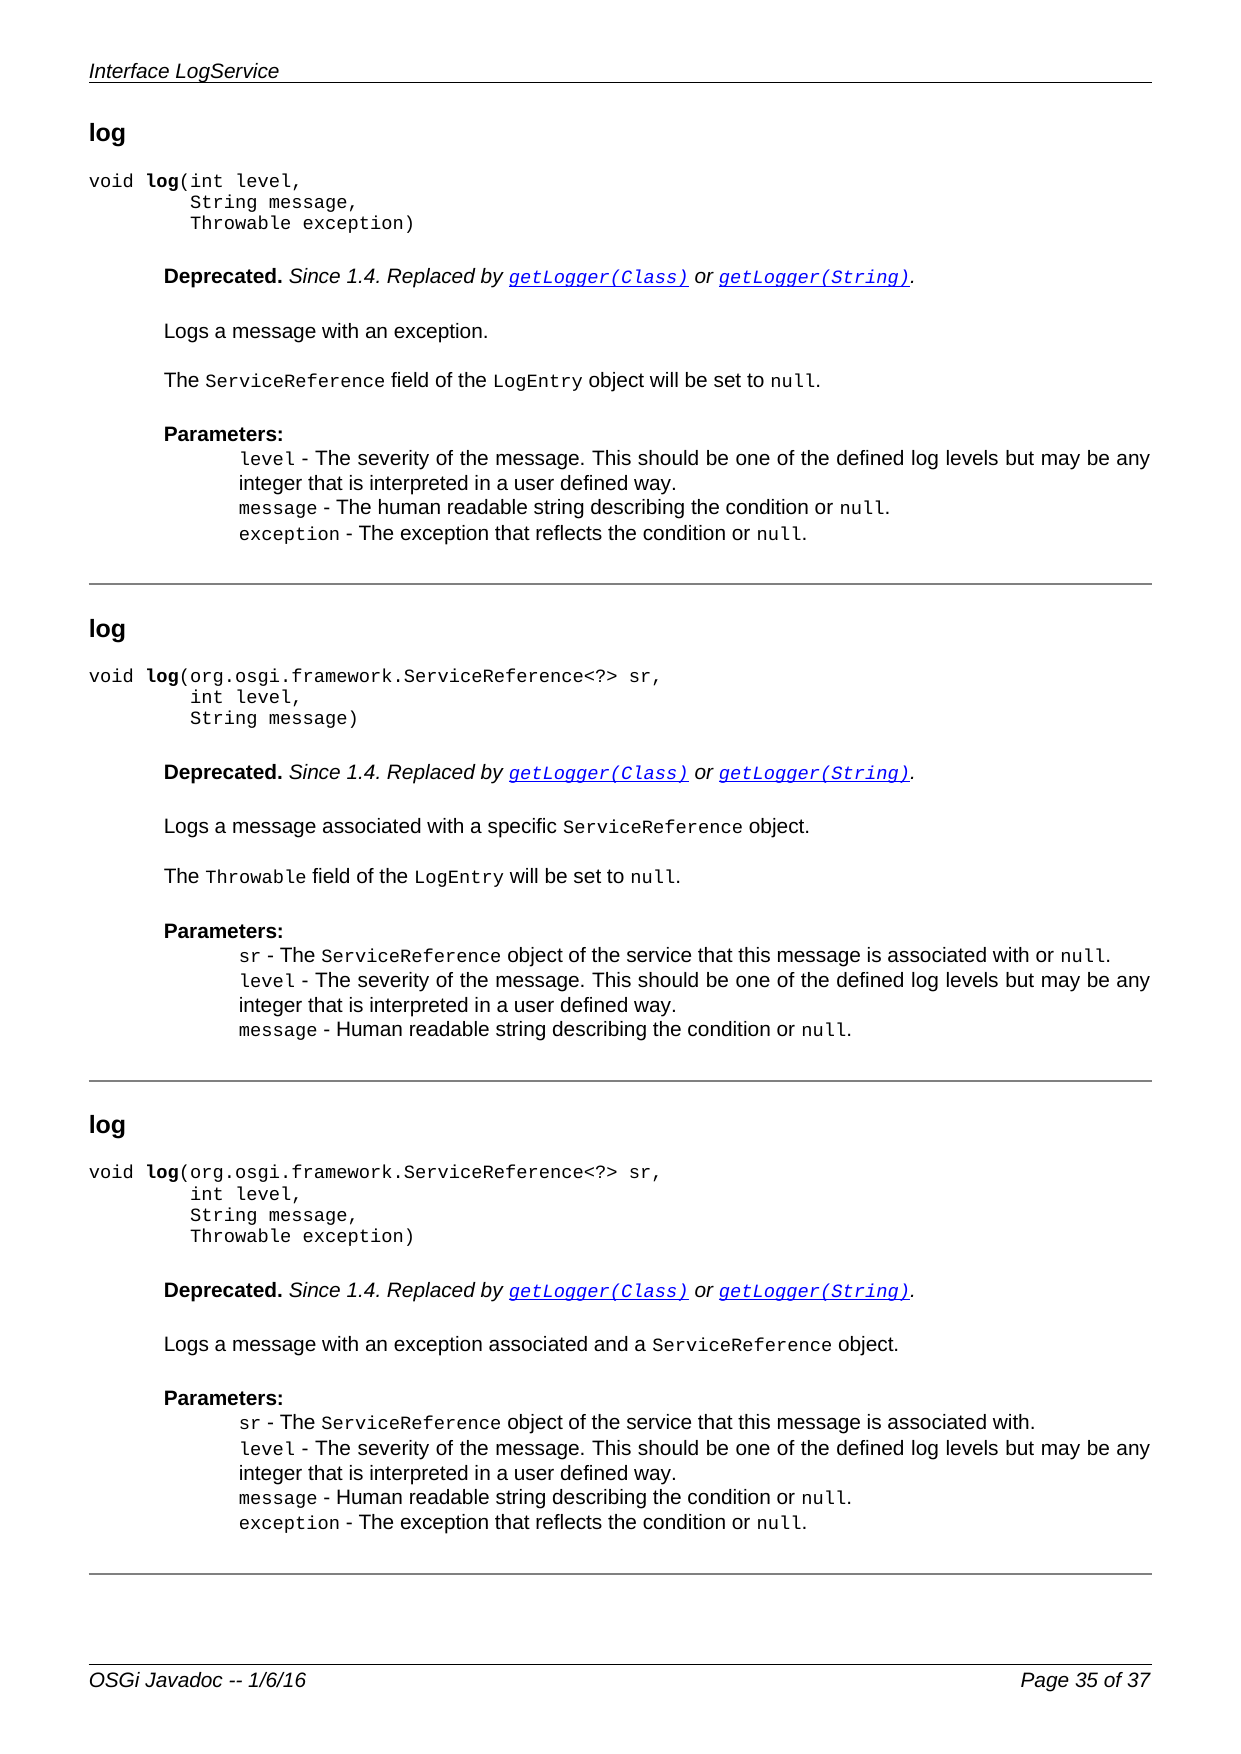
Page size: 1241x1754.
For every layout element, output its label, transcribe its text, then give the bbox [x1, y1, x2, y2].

text message - Human readable string describing the condition or null. [238, 1017, 1152, 1042]
text The Throwable field of the LogEntry will be set to null. [163, 864, 1152, 889]
subtitle log [88, 1110, 1152, 1139]
text sr - The ServiceReference object of the service that this message is associated with. [238, 1410, 1152, 1435]
text message - Human readable string describing the condition or null. [238, 1484, 1152, 1510]
text void log(org.osgi.framework.ServiceReference<?> sr, int level, String message, Throwable exception) [88, 1163, 1152, 1248]
text The ServiceReference field of the LogEntry object will be set to null. [163, 368, 1152, 393]
text level - The severity of the message. This should be one of the defined log levels but may be any integer that is interpreted in a user defined way. [238, 1435, 1152, 1484]
text Logs a message with an exception associated and a ServiceReference object. [163, 1332, 1152, 1357]
subtitle log [88, 118, 1152, 147]
text Deprecated. Since 1.4. Replaced by getLogger(Class) or getLogger(String). [163, 1277, 1152, 1303]
text level - The severity of the message. This should be one of the defined log levels but may be any integer that is interpreted in a user defined way. [238, 968, 1152, 1017]
text Parameters: [163, 918, 1152, 942]
text Logs a message with an exception. [163, 319, 1152, 343]
text void log(int level, String message, Throwable exception) [88, 171, 1152, 235]
text Deprecated. Since 1.4. Replaced by getLogger(Class) or getLogger(String). [163, 264, 1152, 289]
text level - The severity of the message. This should be one of the defined log levels but may be any integer that is interpreted in a user defined way. [238, 446, 1152, 495]
text void log(org.osgi.framework.ServiceReference<?> sr, int level, String message) [88, 667, 1152, 730]
text Parameters: [163, 1386, 1152, 1410]
subtitle log [88, 614, 1152, 642]
text sr - The ServiceReference object of the service that this message is associated with or null. [238, 942, 1152, 968]
text Logs a message associated with a specific ServiceReference object. [163, 814, 1152, 839]
text exception - The exception that reflects the condition or null. [238, 1510, 1152, 1535]
text message - The human readable string describing the condition or null. [238, 495, 1152, 520]
text Parameters: [163, 422, 1152, 446]
text Deprecated. Since 1.4. Replaced by getLogger(Class) or getLogger(String). [163, 759, 1152, 785]
text exception - The exception that reflects the condition or null. [238, 520, 1152, 546]
